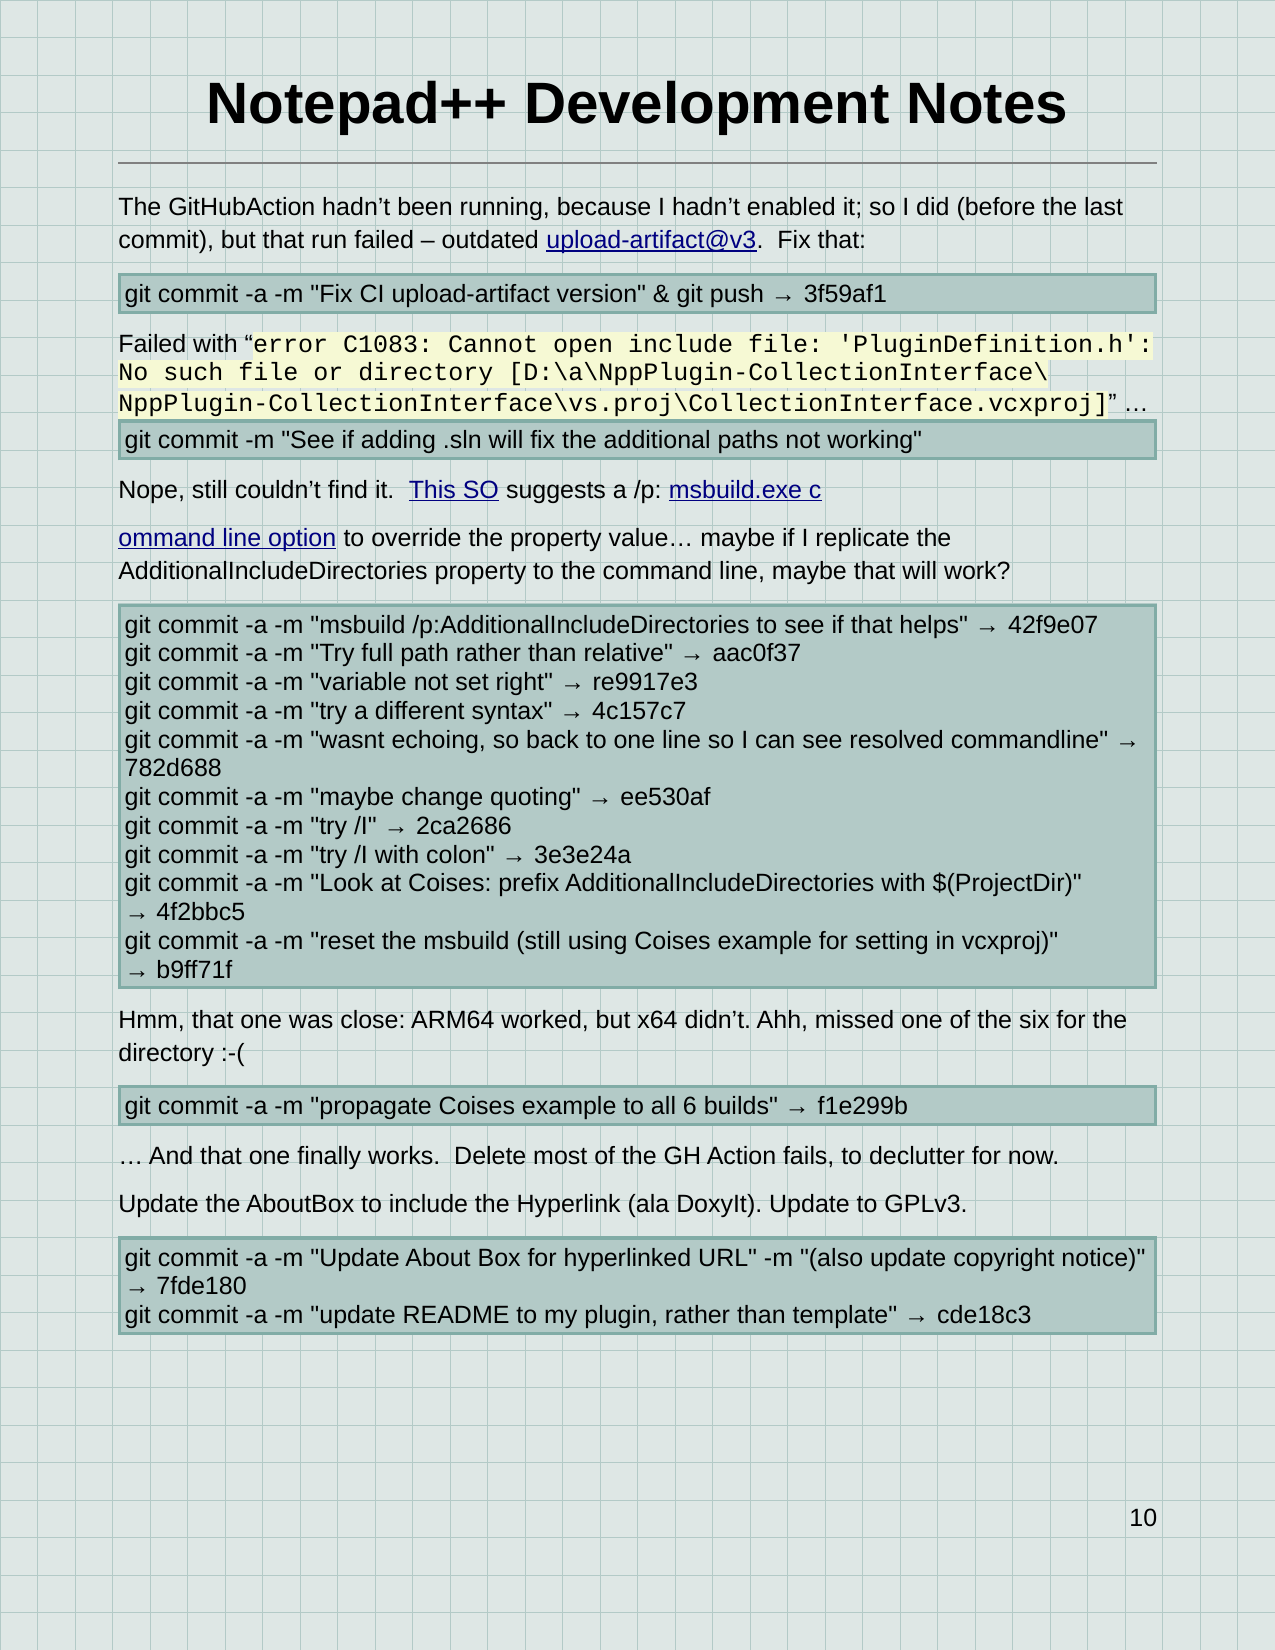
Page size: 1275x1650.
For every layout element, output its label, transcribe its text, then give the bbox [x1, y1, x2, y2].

text git commit -a -m "msbuild /p:AdditionalIncludeDirectories to see if that helps" → 42f9e07 [121, 607, 1154, 632]
text Nope, still couldn’t find it. This SO suggests a /p: msbuild.exe c [118, 475, 1157, 504]
text git commit -a -m "Look at Coises: prefix AdditionalIncludeDirectories with $(ProjectDir)" → 4f2bbc5 [121, 862, 1154, 920]
text git commit -a -m "propagate Coises example to all 6 builds" → f1e299b [121, 1088, 1154, 1123]
text Failed with “error C1083: Cannot open include file: 'PluginDefinition.h': No such file or directory [D:\a\NppPlugin-CollectionInterface\NppPlugin-CollectionInterface\vs.proj\CollectionInterface.vcxproj]” … [118, 329, 1157, 419]
text git commit -a -m "try /I with colon" → 3e3e24a [121, 833, 1154, 862]
text git commit -a -m "reset the msbuild (still using Coises example for setting in vcxproj)" → b9ff71f [121, 920, 1154, 986]
text git commit -a -m "maybe change quoting" → ee530af [121, 776, 1154, 805]
text git commit -m "See if adding .sln will fix the additional paths not working" [121, 423, 1154, 457]
text git commit -a -m "try a different syntax" → 4c157c7 [121, 690, 1154, 718]
text git commit -a -m "Try full path rather than relative" → aac0f37 [121, 632, 1154, 661]
text The GitHubAction hadn’t been running, because I hadn’t enabled it; so I did (before the last commit), but that run failed – outdated upload-artifact@v3. Fix that: [118, 192, 1157, 254]
text Hmm, that one was close: ARM64 worked, but x64 didn’t. Ahh, missed one of the six for the directory :-( [118, 1004, 1157, 1066]
text git commit -a -m "update README to my plugin, rather than template" → cde18c3 [121, 1294, 1154, 1332]
text git commit -a -m "variable not set right" → re9917e3 [121, 661, 1154, 690]
text git commit -a -m "wasnt echoing, so back to one line so I can see resolved commandline" → 782d688 [121, 718, 1154, 776]
text Update the AboutBox to include the Hyperlink (ala DoxyIt). Update to GPLv3. [118, 1189, 1157, 1218]
text git commit -a -m "try /I" → 2ca2686 [121, 805, 1154, 833]
text git commit -a -m "Fix CI upload-artifact version" & git push → 3f59af1 [121, 276, 1154, 311]
text git commit -a -m "Update About Box for hyperlinked URL" -m "(also update copyright notice)" → 7fde180 [121, 1240, 1154, 1294]
text … And that one finally works. Delete most of the GH Action fails, to declutter for now. [118, 1141, 1157, 1170]
text ommand line option to override the property value… maybe if I replicate the AdditionalIncludeDirectories property to the command line, maybe that will work? [118, 523, 1157, 585]
